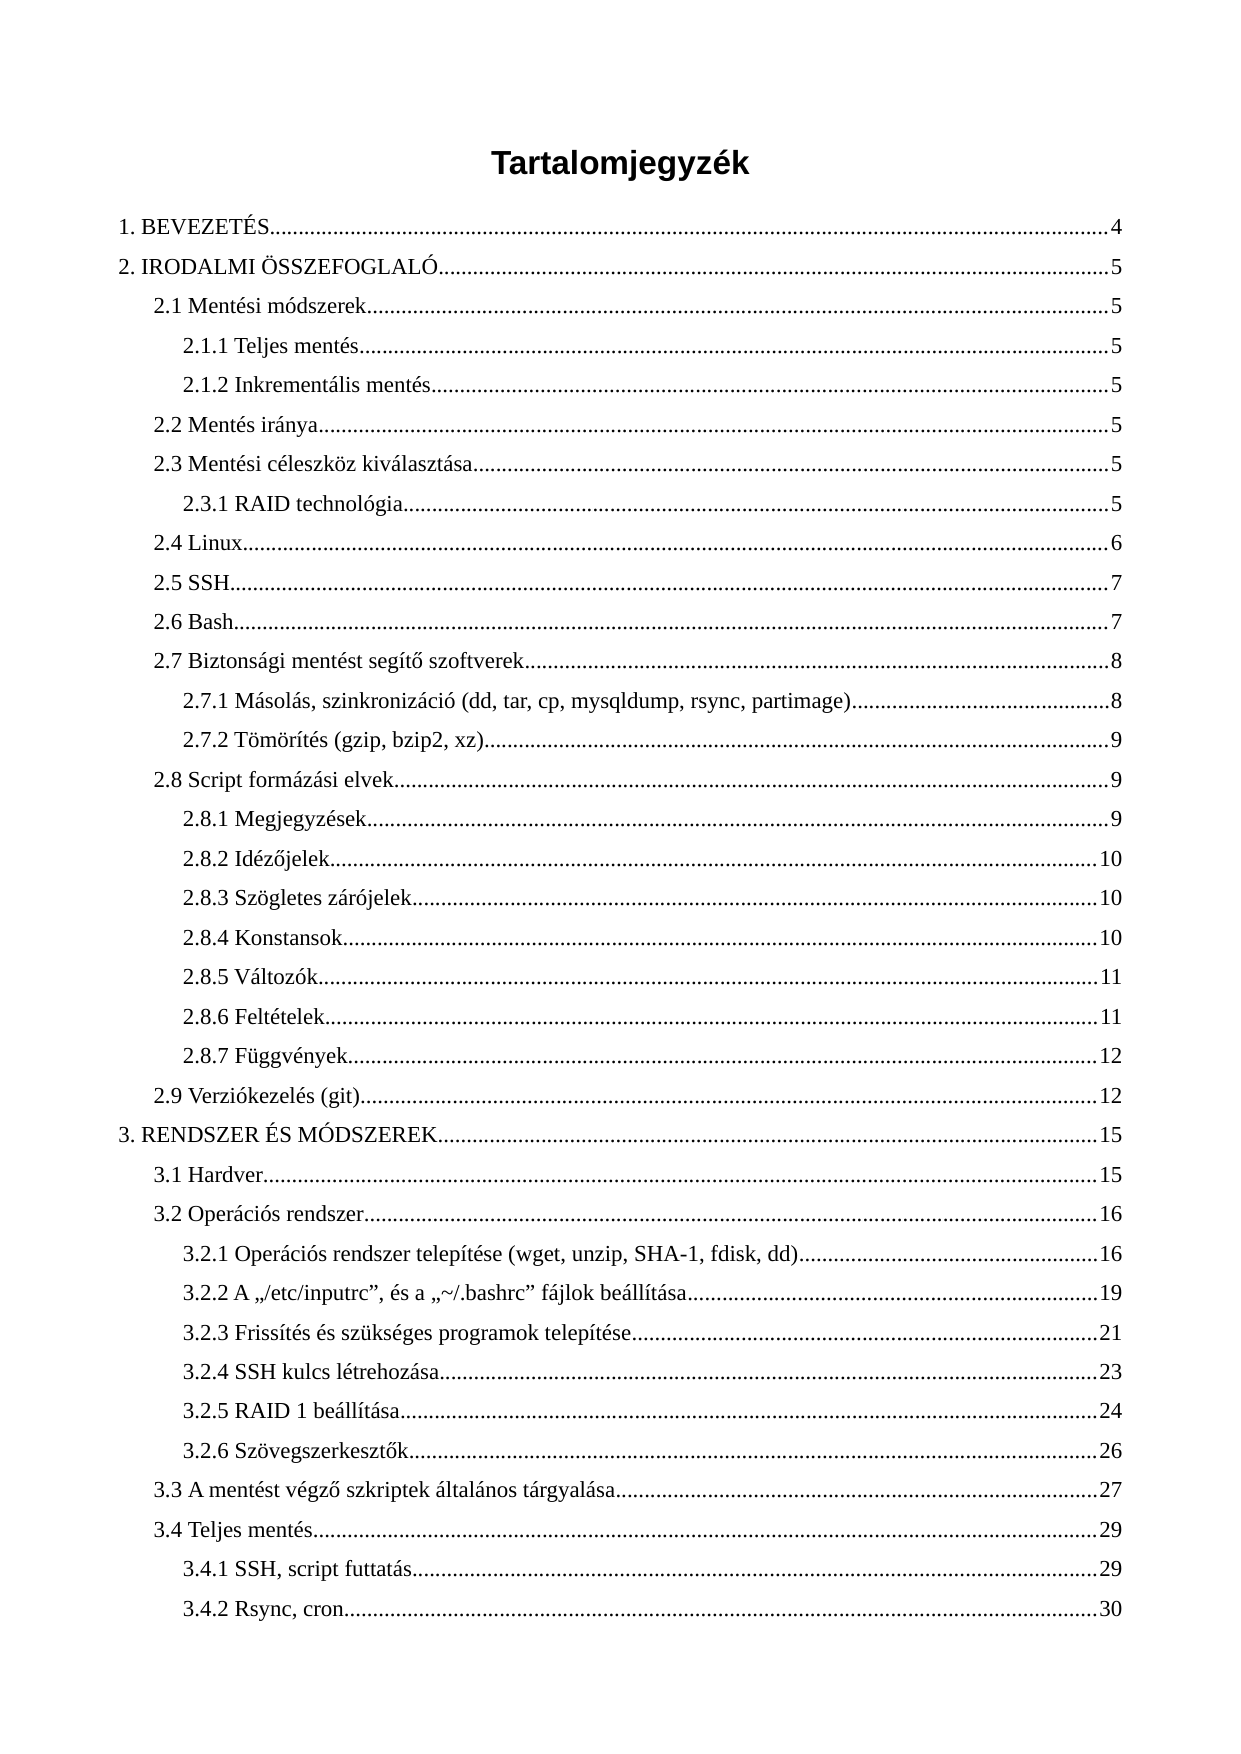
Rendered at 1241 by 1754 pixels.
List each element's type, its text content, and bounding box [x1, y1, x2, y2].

text 2.9 Verziókezelés (git) 12 [148, 1082, 1122, 1108]
text 2.5 SSH 7 [148, 568, 1122, 595]
text 2.3.1 RAID technológia 5 [177, 489, 1122, 516]
text 2.2 Mentés iránya 5 [148, 411, 1122, 437]
text 2.7.1 Másolás, szinkronizáció (dd, tar, cp, mysqldump, rsync, partimage) 8 [177, 687, 1122, 713]
text 2.8.1 Megjegyzések 9 [177, 805, 1122, 832]
text 3.2.2 A „/etc/inputrc”, és a „~/.bashrc” fájlok beállítása 19 [177, 1279, 1122, 1306]
text 2.8.6 Feltételek 11 [177, 1003, 1122, 1029]
text 2.8.5 Változók 11 [177, 963, 1122, 990]
text 1. BEVEZETÉS 4 [118, 213, 1122, 239]
text 2.8 Script formázási elvek 9 [148, 766, 1122, 792]
text 2.3 Mentési céleszköz kiválasztása 5 [148, 450, 1122, 476]
text 3.2.3 Frissítés és szükséges programok telepítése 21 [177, 1319, 1122, 1345]
text 3.2.1 Operációs rendszer telepítése (wget, unzip, SHA-1, fdisk, dd) 16 [177, 1240, 1122, 1266]
text 3.1 Hardver 15 [148, 1161, 1122, 1187]
text 3.2.4 SSH kulcs létrehozása 23 [177, 1358, 1122, 1384]
text 2.8.2 Idézőjelek 10 [177, 845, 1122, 871]
text 2. IRODALMI ÖSSZEFOGLALÓ 5 [118, 253, 1122, 279]
text 2.8.3 Szögletes zárójelek 10 [177, 884, 1122, 911]
text 2.1.2 Inkrementális mentés 5 [177, 371, 1122, 397]
text 2.8.7 Függvények 12 [177, 1042, 1122, 1069]
text 3.2.6 Szövegszerkesztők 26 [177, 1437, 1122, 1463]
text 3.3 A mentést végző szkriptek általános tárgyalása 27 [148, 1477, 1122, 1503]
text 2.6 Bash 7 [148, 608, 1122, 634]
text 2.4 Linux 6 [148, 529, 1122, 555]
text 2.1 Mentési módszerek 5 [148, 292, 1122, 318]
text 2.8.4 Konstansok 10 [177, 924, 1122, 950]
text 2.7.2 Tömörítés (gzip, bzip2, xz) 9 [177, 726, 1122, 753]
text 3.4 Teljes mentés 29 [148, 1516, 1122, 1542]
text 3.4.1 SSH, script futtatás 29 [177, 1556, 1122, 1582]
text 3.2.5 RAID 1 beállítása 24 [177, 1398, 1122, 1424]
text 3.4.2 Rsync, cron 30 [177, 1595, 1122, 1621]
text 3. RENDSZER ÉS MÓDSZEREK 15 [118, 1121, 1122, 1148]
subtitle Tartalomjegyzék [118, 143, 1122, 182]
text 3.2 Operációs rendszer 16 [148, 1200, 1122, 1227]
text 2.7 Biztonsági mentést segítő szoftverek 8 [148, 647, 1122, 674]
text 2.1.1 Teljes mentés 5 [177, 332, 1122, 358]
